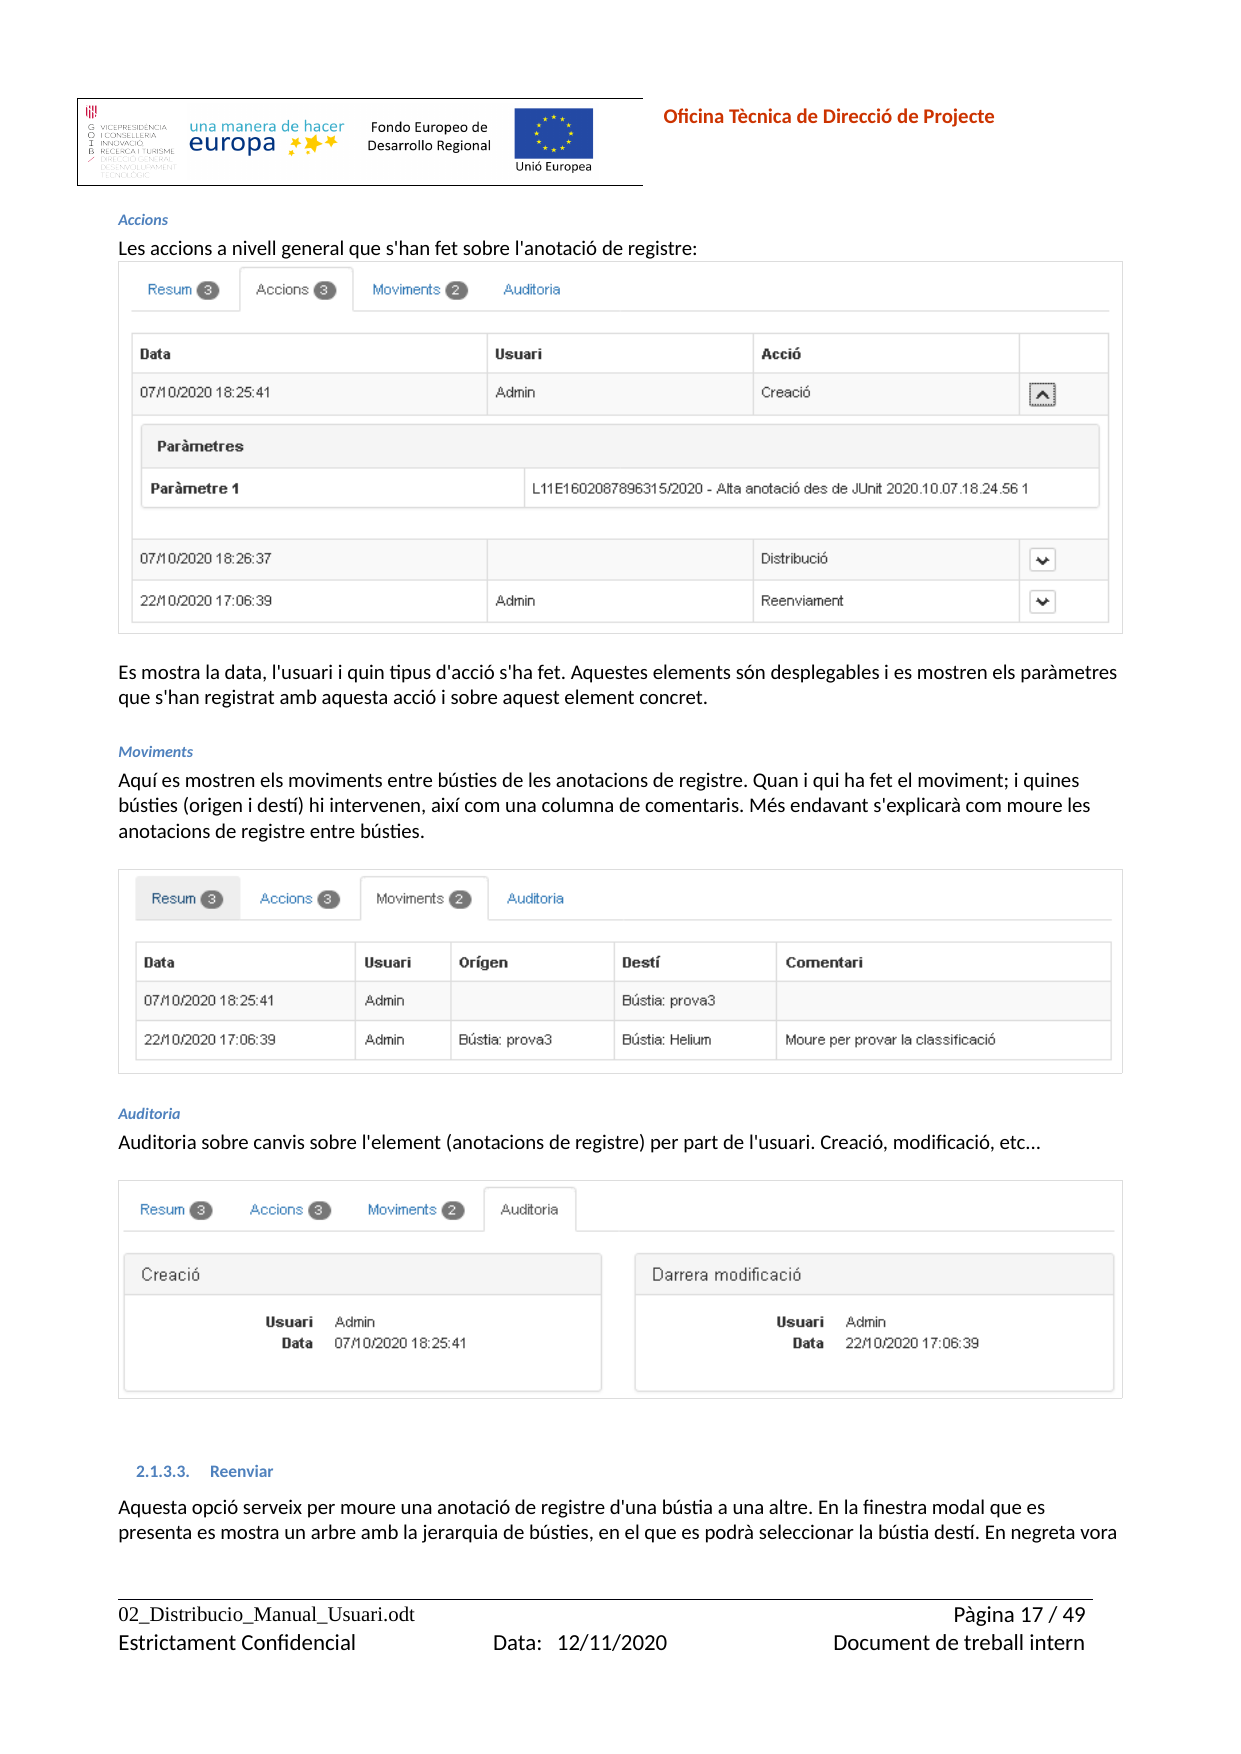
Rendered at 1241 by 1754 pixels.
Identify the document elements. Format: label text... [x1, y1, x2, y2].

text Es mostra la data, l'usuari i quin tipus d'acció s'ha fet. Aquestes elements són desplegables i es mostren els paràmetres que s'han registrat amb aquesta acció i sobre aquest element concret. [118, 659, 1122, 710]
subtitle Reenviar [136, 1460, 1122, 1482]
picture [187, 103, 599, 180]
subtitle Moviments [89, 741, 1122, 761]
subtitle Auditoria [89, 1103, 1122, 1123]
picture [82, 103, 181, 180]
text Aquí es mostren els moviments entre bústies de les anotacions de registre. Quan i qui ha fet el moviment; i quines bústies (origen i destí) hi intervenen, així com una columna de comentaris. Més endavant s'explicarà com moure les anotacions de registre entre bústies. [118, 767, 1122, 843]
picture [121, 263, 1119, 631]
text Aquesta opció serveix per moure una anotació de registre d'una bústia a una altre. En la finestra modal que es presenta es mostra un arbre amb la jerarquia de bústies, en el que es podrà seleccionar la bústia destí. En negreta vora [118, 1494, 1122, 1545]
text Auditoria sobre canvis sobre l'element (anotacions de registre) per part de l'usuari. Creació, modificació, etc... [118, 1129, 1122, 1155]
picture [121, 872, 1119, 1071]
text Les accions a nivell general que s'han fet sobre l'anotació de registre: [118, 235, 1122, 261]
subtitle Accions [89, 209, 1122, 229]
picture [121, 1183, 1119, 1396]
